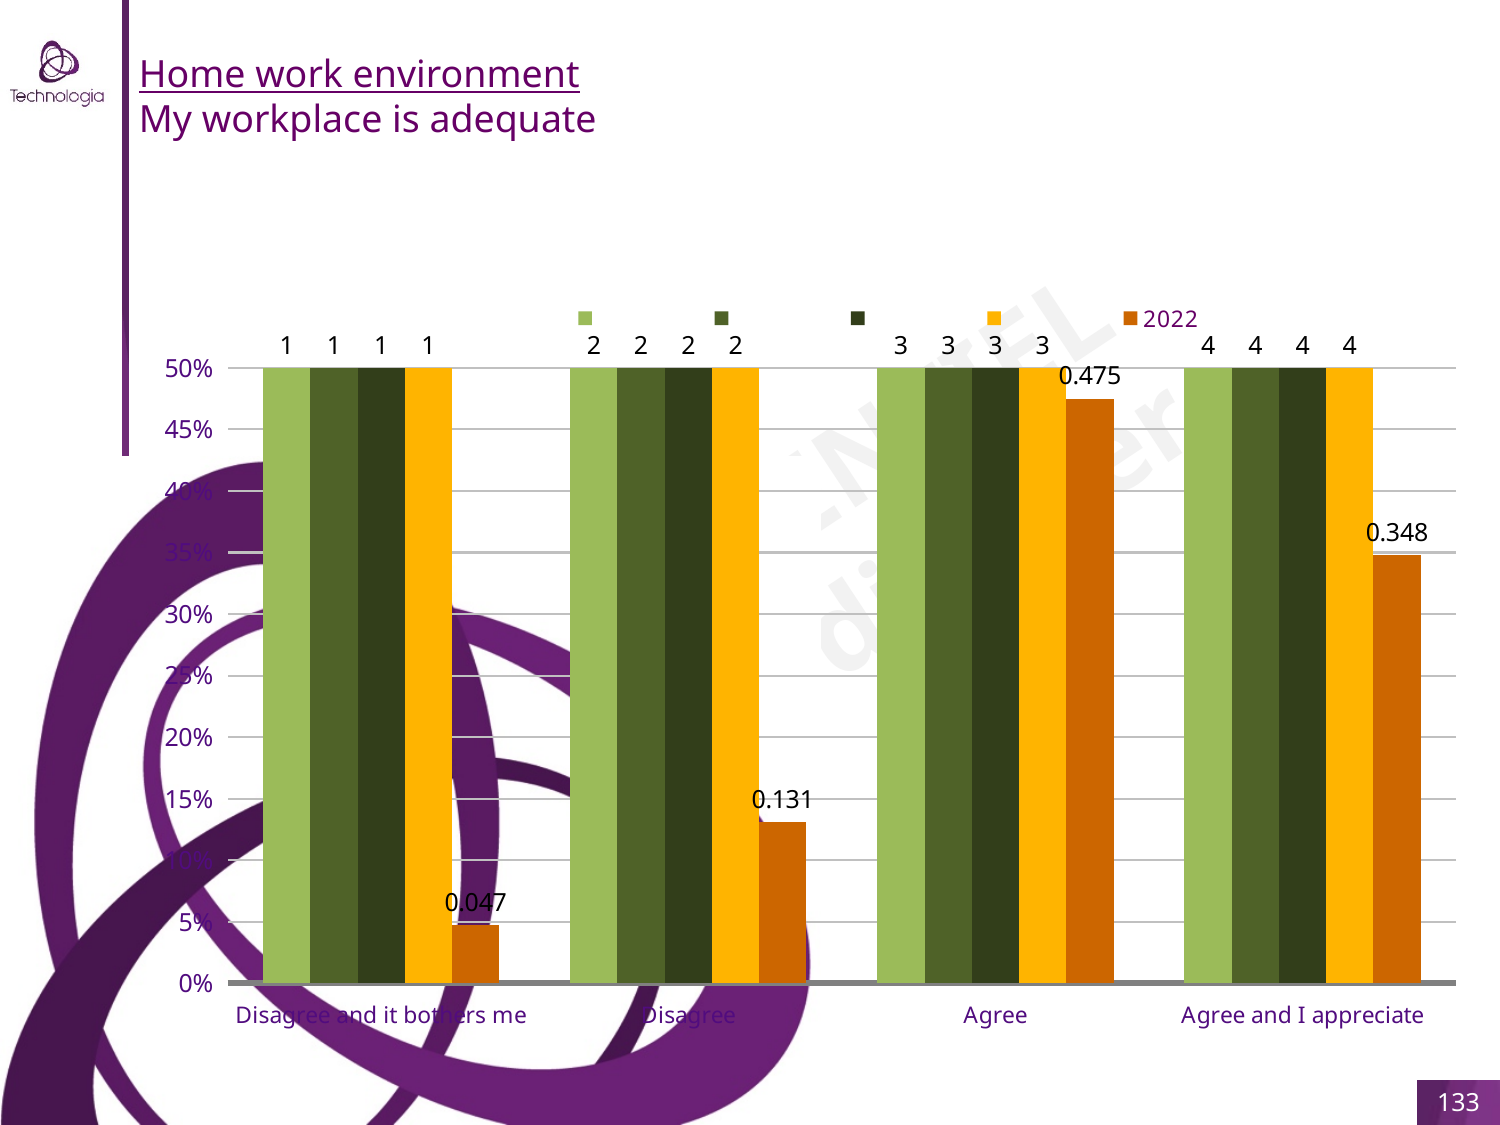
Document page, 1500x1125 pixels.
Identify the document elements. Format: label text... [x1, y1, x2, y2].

picture [0, 0, 821, 1125]
picture [0, 33, 113, 114]
title Home work environment My workplace is adequate [123, 42, 1282, 185]
chart [123, 215, 1460, 1083]
picture [1417, 1080, 1500, 1125]
